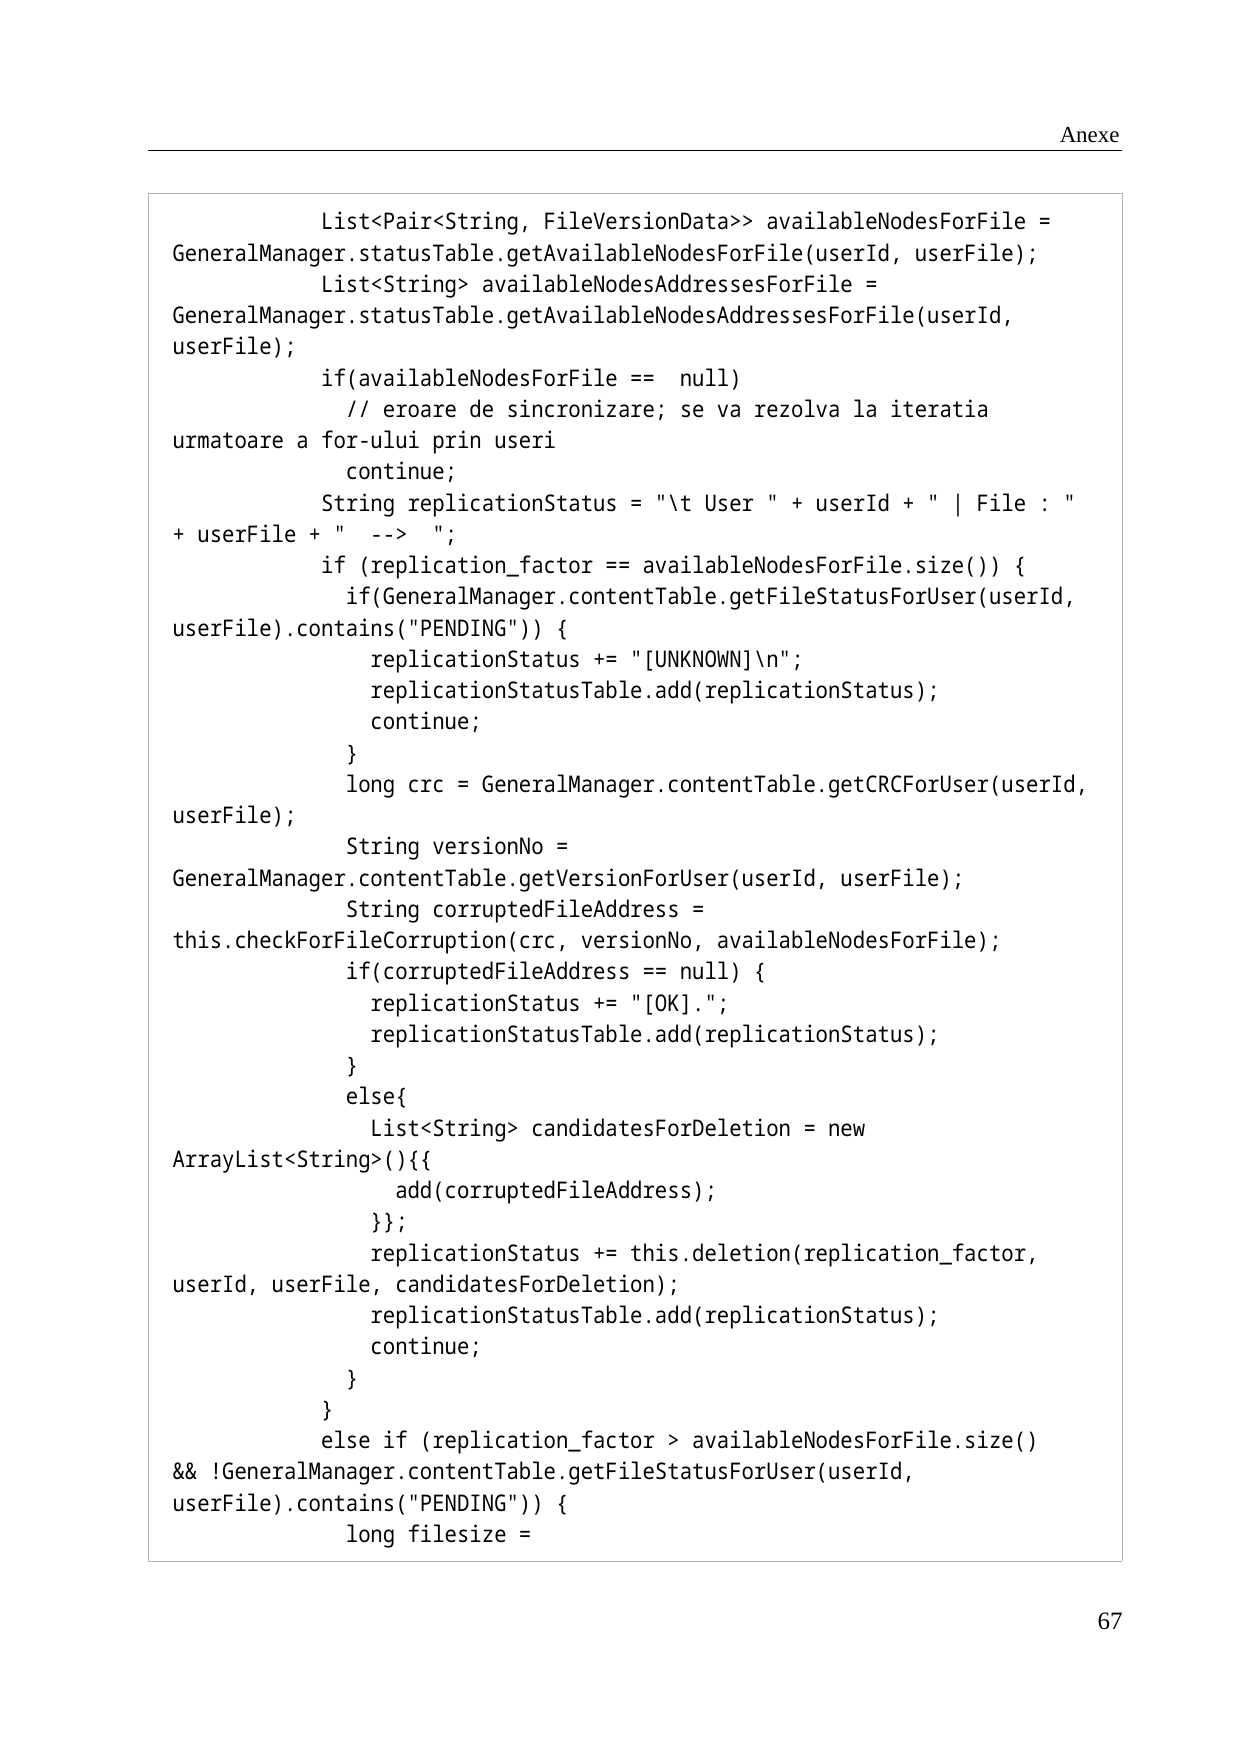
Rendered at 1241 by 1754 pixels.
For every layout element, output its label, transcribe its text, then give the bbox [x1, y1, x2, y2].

text // eroare de sincronizare; se va rezolva la iteratia urmatoare a for-ului prin useri [149, 380, 1122, 443]
text if(corruptedFileAddress == null) { [149, 943, 1122, 974]
text } [149, 1380, 1122, 1411]
text } [149, 1349, 1122, 1380]
text else if (replication_factor > availableNodesForFile.size() && !GeneralManager.contentTable.getFileStatusForUser(userId, userFile).contains("PENDING")) { [149, 1411, 1122, 1505]
text replicationStatusTable.add(replicationStatus); [149, 1005, 1122, 1036]
text String versionNo = GeneralManager.contentTable.getVersionForUser(userId, userFile); [149, 818, 1122, 880]
text } [149, 724, 1122, 755]
text replicationStatusTable.add(replicationStatus); [149, 1286, 1122, 1318]
text String corruptedFileAddress = this.checkForFileCorruption(crc, versionNo, availableNodesForFile); [149, 880, 1122, 943]
text replicationStatusTable.add(replicationStatus); [149, 661, 1122, 693]
text if (replication_factor == availableNodesForFile.size()) { [149, 536, 1122, 568]
text } [149, 1036, 1122, 1068]
text continue; [149, 693, 1122, 724]
text replicationStatus += this.deletion(replication_factor, userId, userFile, candidatesForDeletion); [149, 1224, 1122, 1286]
text if(GeneralManager.contentTable.getFileStatusForUser(userId, userFile).contains("PENDING")) { [149, 568, 1122, 630]
text List<Pair<String, FileVersionData>> availableNodesForFile = GeneralManager.statusTable.getAvailableNodesForFile(userId, userFile); [149, 194, 1122, 255]
text List<String> candidatesForDeletion = new ArrayList<String>(){{ [149, 1099, 1122, 1161]
text String replicationStatus = "\t User " + userId + " | File : " + userFile + " --> "; [149, 474, 1122, 536]
text if(availableNodesForFile == null) [149, 349, 1122, 380]
text }}; [149, 1193, 1122, 1224]
text else{ [149, 1068, 1122, 1099]
text List<String> availableNodesAddressesForFile = GeneralManager.statusTable.getAvailableNodesAddressesForFile(userId, userFile); [149, 255, 1122, 349]
text continue; [149, 1318, 1122, 1349]
text long filesize = [149, 1505, 1122, 1561]
text replicationStatus += "[OK]."; [149, 974, 1122, 1005]
text continue; [149, 443, 1122, 474]
text replicationStatus += "[UNKNOWN]\n"; [149, 630, 1122, 661]
text long crc = GeneralManager.contentTable.getCRCForUser(userId, userFile); [149, 755, 1122, 818]
text add(corruptedFileAddress); [149, 1161, 1122, 1193]
